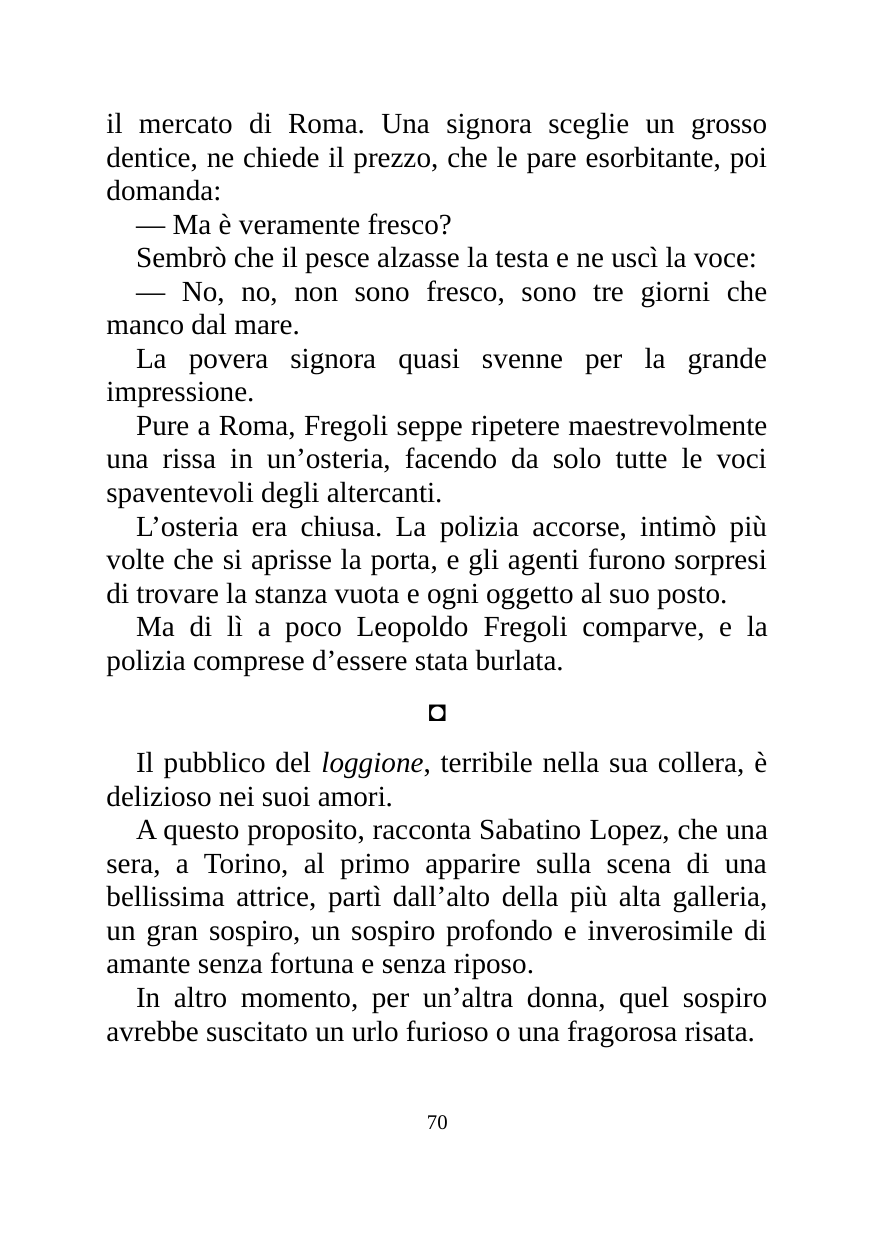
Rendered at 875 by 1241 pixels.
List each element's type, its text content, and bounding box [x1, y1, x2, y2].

text Pure a Roma, Fregoli seppe ripetere maestrevolmente una rissa in un’osteria, facendo da solo tutte le voci spaventevoli degli altercanti. [106, 408, 768, 509]
text Sembrò che il pesce alzasse la testa e ne uscì la voce: [106, 240, 768, 274]
text il mercato di Roma. Una signora sceglie un grosso dentice, ne chiede il prezzo, che le pare esorbitante, poi domanda: [106, 106, 768, 207]
text In altro momento, per un’altra donna, quel sospiro avrebbe suscitato un urlo furioso o una fragorosa risata. [106, 980, 768, 1047]
text — No, no, non sono fresco, sono tre giorni che manco dal mare. [106, 274, 768, 341]
text Ma di lì a poco Leopoldo Fregoli comparve, e la polizia comprese d’essere stata burlata. [106, 609, 768, 676]
text ◘ [106, 694, 768, 728]
text Il pubblico del loggione, terribile nella sua collera, è delizioso nei suoi amori. [106, 745, 768, 812]
text A questo proposito, racconta Sabatino Lopez, che una sera, a Torino, al primo apparire sulla scena di una bellissima attrice, partì dall’alto della più alta galleria, un gran sospiro, un sospiro profondo e inverosimile di amante senza fortuna e senza riposo. [106, 812, 768, 980]
text La povera signora quasi svenne per la grande impressione. [106, 341, 768, 408]
text — Ma è veramente fresco? [106, 207, 768, 240]
text L’osteria era chiusa. La polizia accorse, intimò più volte che si aprisse la porta, e gli agenti furono sorpresi di trovare la stanza vuota e ogni oggetto al suo posto. [106, 509, 768, 609]
